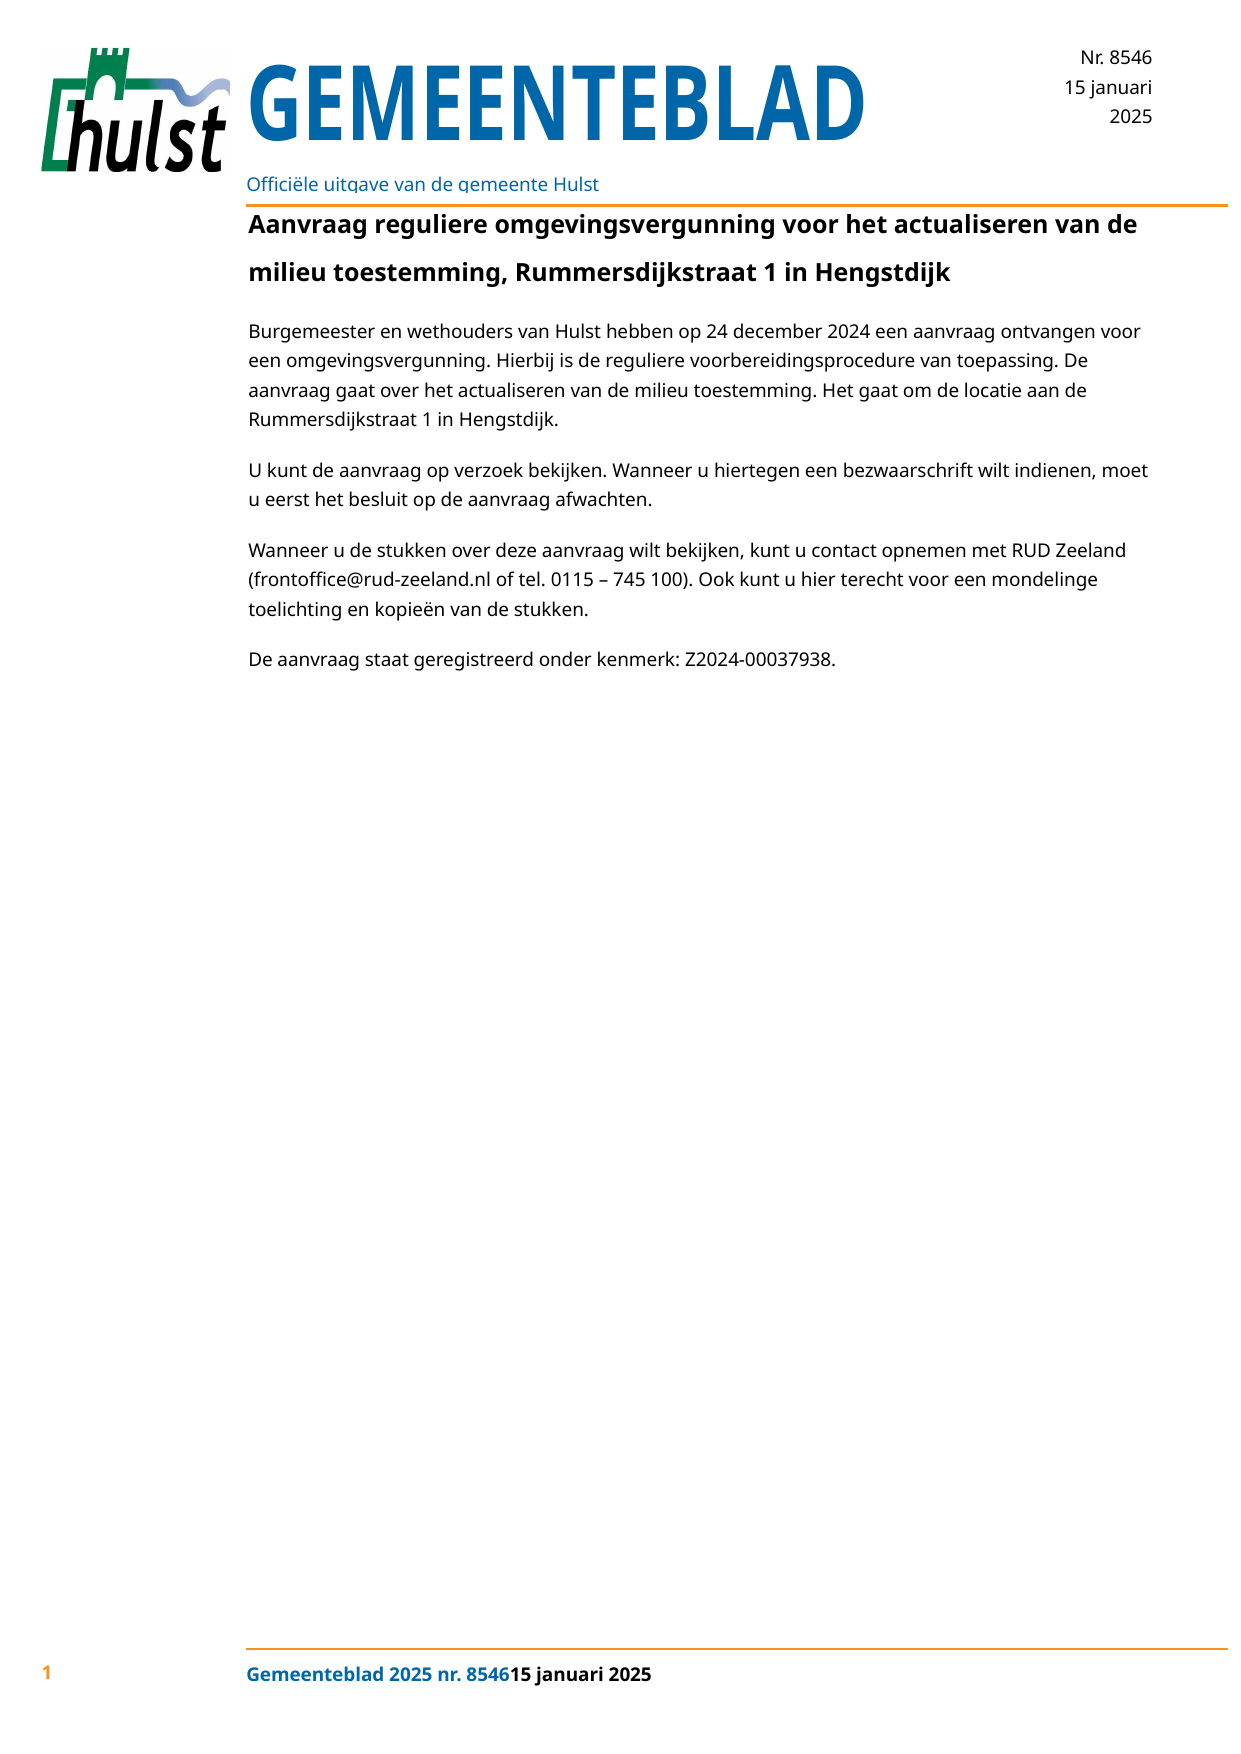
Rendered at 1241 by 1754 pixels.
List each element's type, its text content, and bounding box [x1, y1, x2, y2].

text Burgemeester en wethouders van Hulst hebben op 24 december 2024 een aanvraag ontvangen voor een omgevingsvergunning. Hierbij is de reguliere voorbereidingsprocedure van toepassing. De aanvraag gaat over het actualiseren van de milieu toestemming. Het gaat om de locatie aan de Rummersdijkstraat 1 in Hengstdijk. [248, 318, 1152, 432]
text Wanneer u de stukken over deze aanvraag wilt bekijken, kunt u contact opnemen met RUD Zeeland (frontoffice@rud-zeeland.nl of tel. 0115 – 745 100). Ook kunt u hier terecht voor een mondelinge toelichting en kopieën van de stukken. [248, 537, 1152, 622]
text De aanvraag staat geregistreerd onder kenmerk: Z2024-00037938. [248, 647, 1152, 672]
text U kunt de aanvraag op verzoek bekijken. Wanneer u hiertegen een bezwaarschrift wilt indienen, moet u eerst het besluit op de aanvraag afwachten. [248, 457, 1152, 512]
picture [41, 47, 231, 172]
text Aanvraag reguliere omgevingsvergunning voor het actualiseren van de milieu toestemming, Rummersdijkstraat 1 in Hengstdijk [248, 207, 1152, 288]
